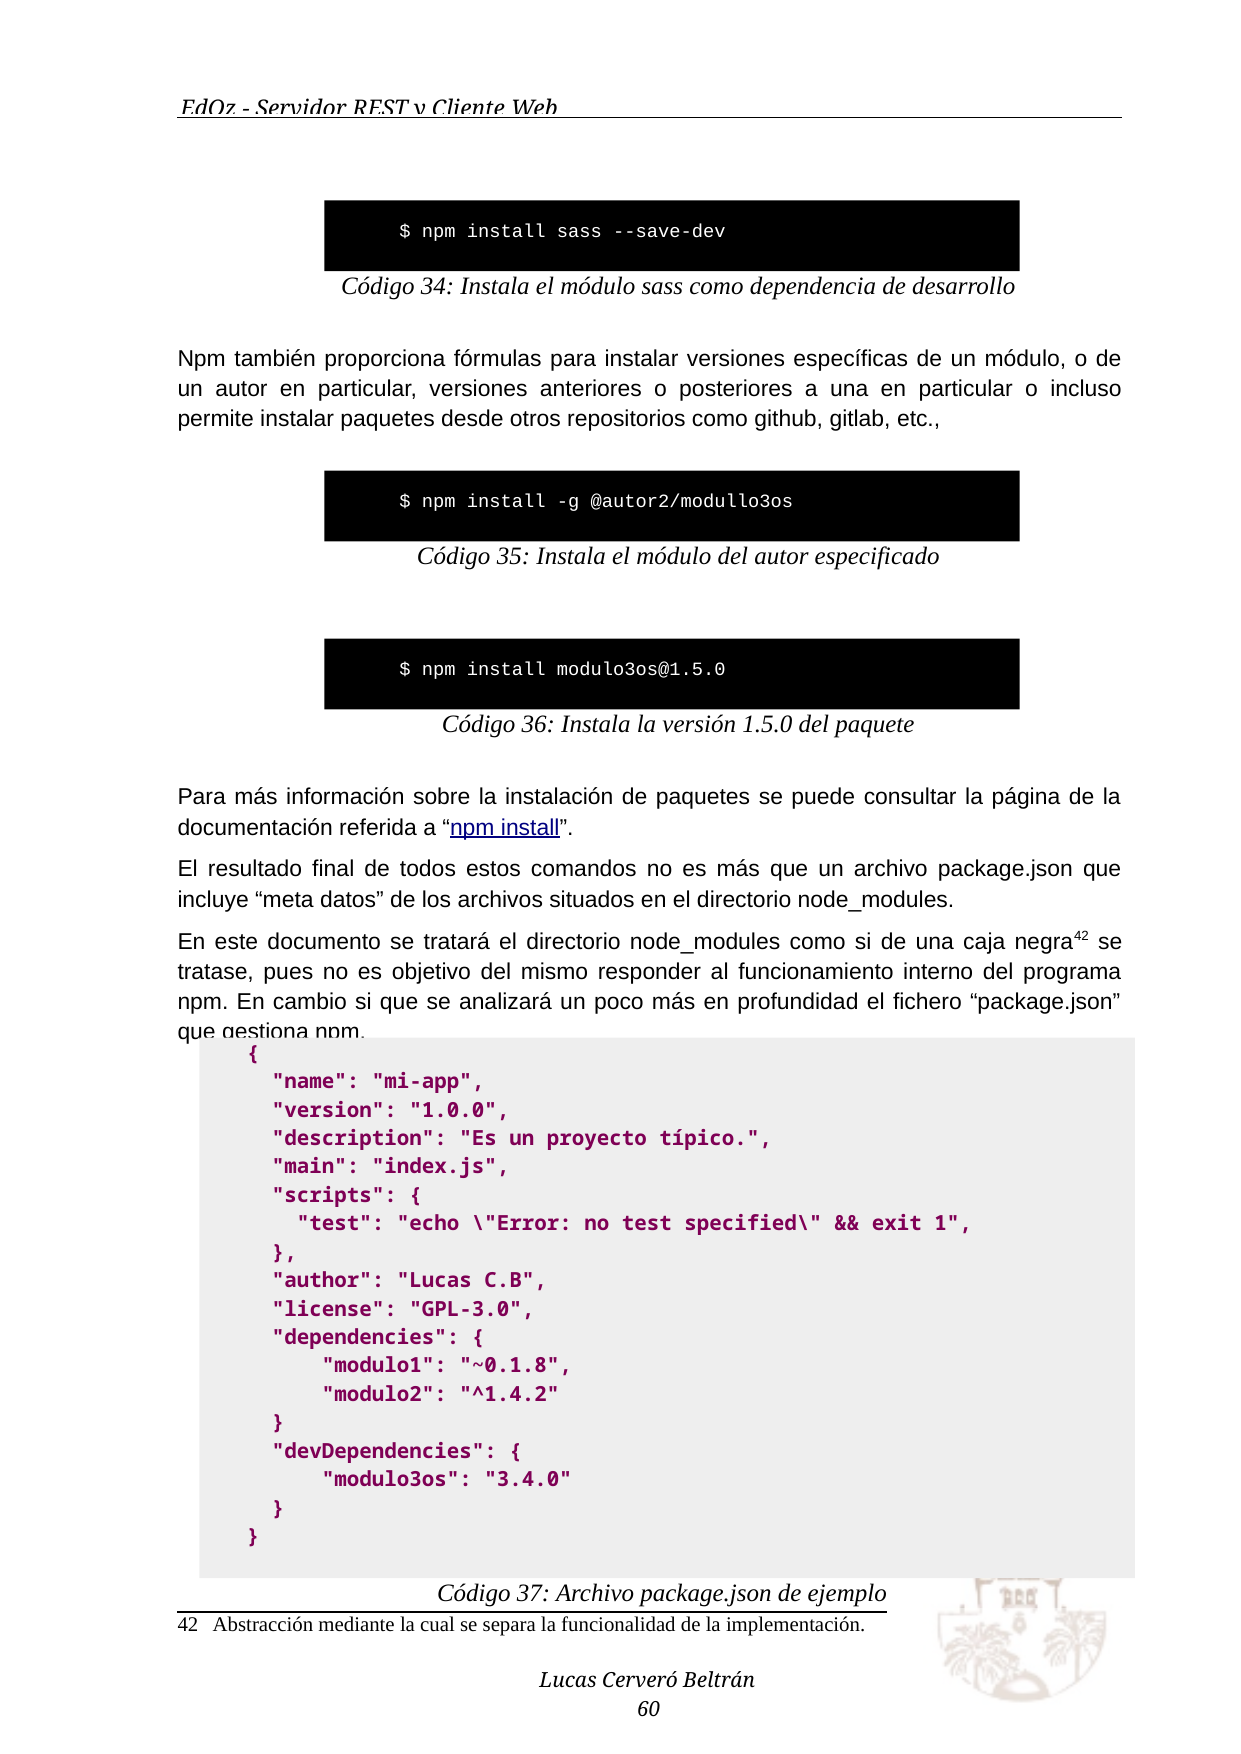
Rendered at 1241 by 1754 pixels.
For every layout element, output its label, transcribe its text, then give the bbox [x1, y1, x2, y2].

text Código 35: Instala el módulo del autor especificado [324, 470, 1034, 570]
text En este documento se tratará el directorio node_modules como si de una caja negra se tratase, pues no es objetivo del mismo responder al funcionamiento interno del programa npm. En cambio si que se analizará un poco más en profundidad el fichero “package.json” que gestiona npm. [177, 928, 1122, 1044]
text Para más información sobre la instalación de paquetes se puede consultar la página de la documentación referida a “npm install”. [177, 783, 1122, 840]
text Código 34: Instala el módulo sass como dependencia de desarrollo [324, 199, 1034, 300]
text Abstracción mediante la cual se separa la funcionalidad de la implementación. [177, 1612, 1122, 1636]
text El resultado final de todos estos comandos no es más que un archivo package.json que incluye “meta datos” de los archivos situados en el directorio node_modules. [177, 855, 1122, 912]
text Código 36: Instala la versión 1.5.0 del paquete [324, 638, 1034, 738]
text Npm también proporciona fórmulas para instalar versiones específicas de un módulo, o de un autor en particular, versiones anteriores o posteriores a una en particular o incluso permite instalar paquetes desde otros repositorios como github, gitlab, etc., [177, 345, 1122, 432]
text Código 37: Archivo package.json de ejemplo [191, 1073, 1135, 1607]
